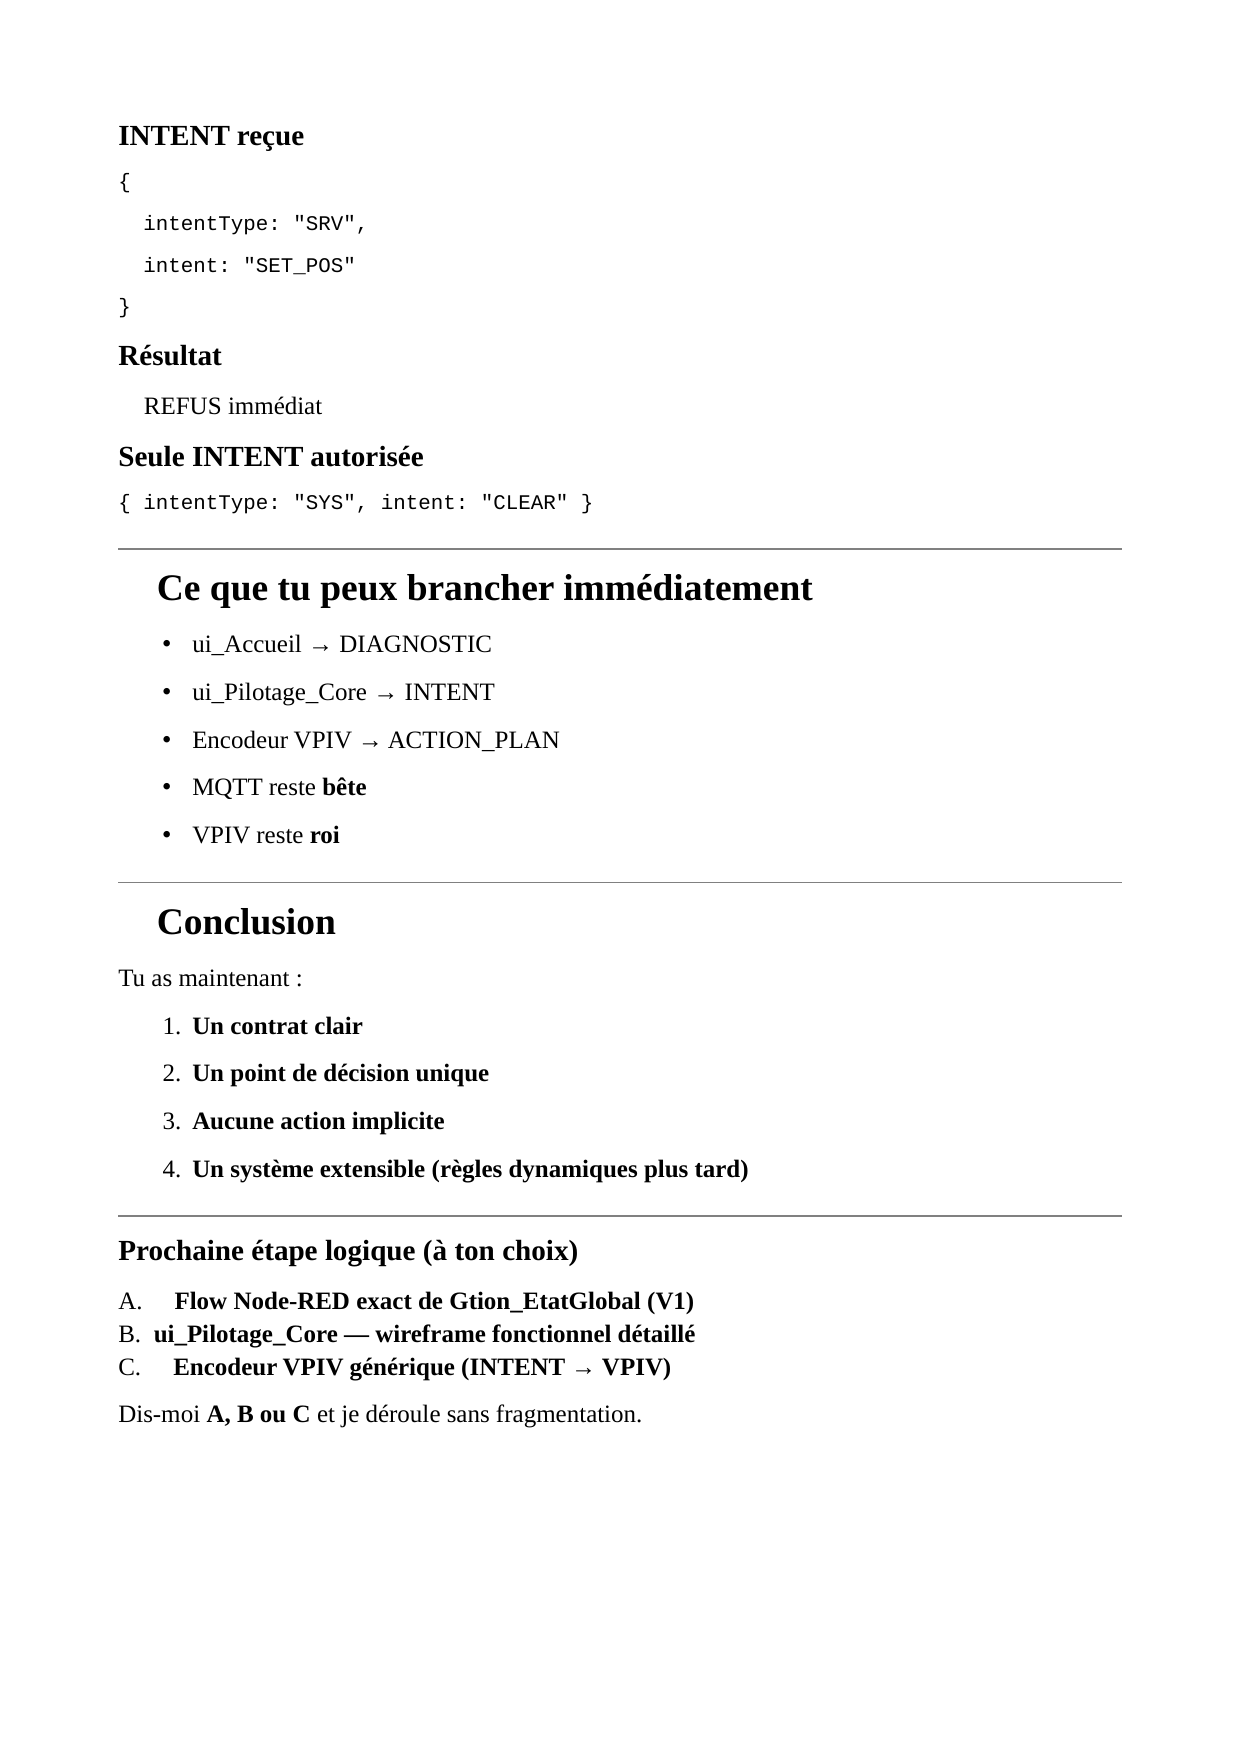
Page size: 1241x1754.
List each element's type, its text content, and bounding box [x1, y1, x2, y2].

subtitle Prochaine étape logique (à ton choix) [118, 1233, 1122, 1266]
text { intentType: "SYS", intent: "CLEAR" } [118, 492, 1122, 516]
subtitle 🧩 Ce que tu peux brancher immédiatement [118, 565, 1122, 608]
list ui_Accueil → DIAGNOSTIC [162, 629, 1122, 658]
text A. 🔧 Flow Node-RED exact de Gtion_EtatGlobal (V1) B. 🎛️ ui_Pilotage_Core — wireframe fonctionnel détaillé C. 🧩 Encodeur VPIV générique (INTENT → VPIV) [118, 1286, 1122, 1381]
list Un système extensible (règles dynamiques plus tard) [162, 1154, 1122, 1182]
subtitle Résultat [118, 338, 1122, 372]
list Aucune action implicite [162, 1106, 1122, 1135]
subtitle INTENT reçue [118, 118, 1122, 152]
text } [118, 297, 1122, 320]
list Encodeur VPIV → ACTION_PLAN [162, 725, 1122, 753]
text { [118, 171, 1122, 195]
subtitle Seule INTENT autorisée [118, 439, 1122, 473]
list Un contrat clair [162, 1011, 1122, 1039]
text intentType: "SRV", [118, 213, 1122, 237]
list ui_Pilotage_Core → INTENT [162, 677, 1122, 706]
subtitle 📌 Conclusion [118, 899, 1122, 942]
text ❌ REFUS immédiat [118, 391, 1122, 420]
text intent: "SET_POS" [118, 255, 1122, 278]
list VPIV reste roi [162, 820, 1122, 849]
list MQTT reste bête [162, 772, 1122, 801]
list Un point de décision unique [162, 1058, 1122, 1087]
text Tu as maintenant : [118, 963, 1122, 992]
text Dis-moi A, B ou C et je déroule sans fragmentation. [118, 1399, 1122, 1428]
